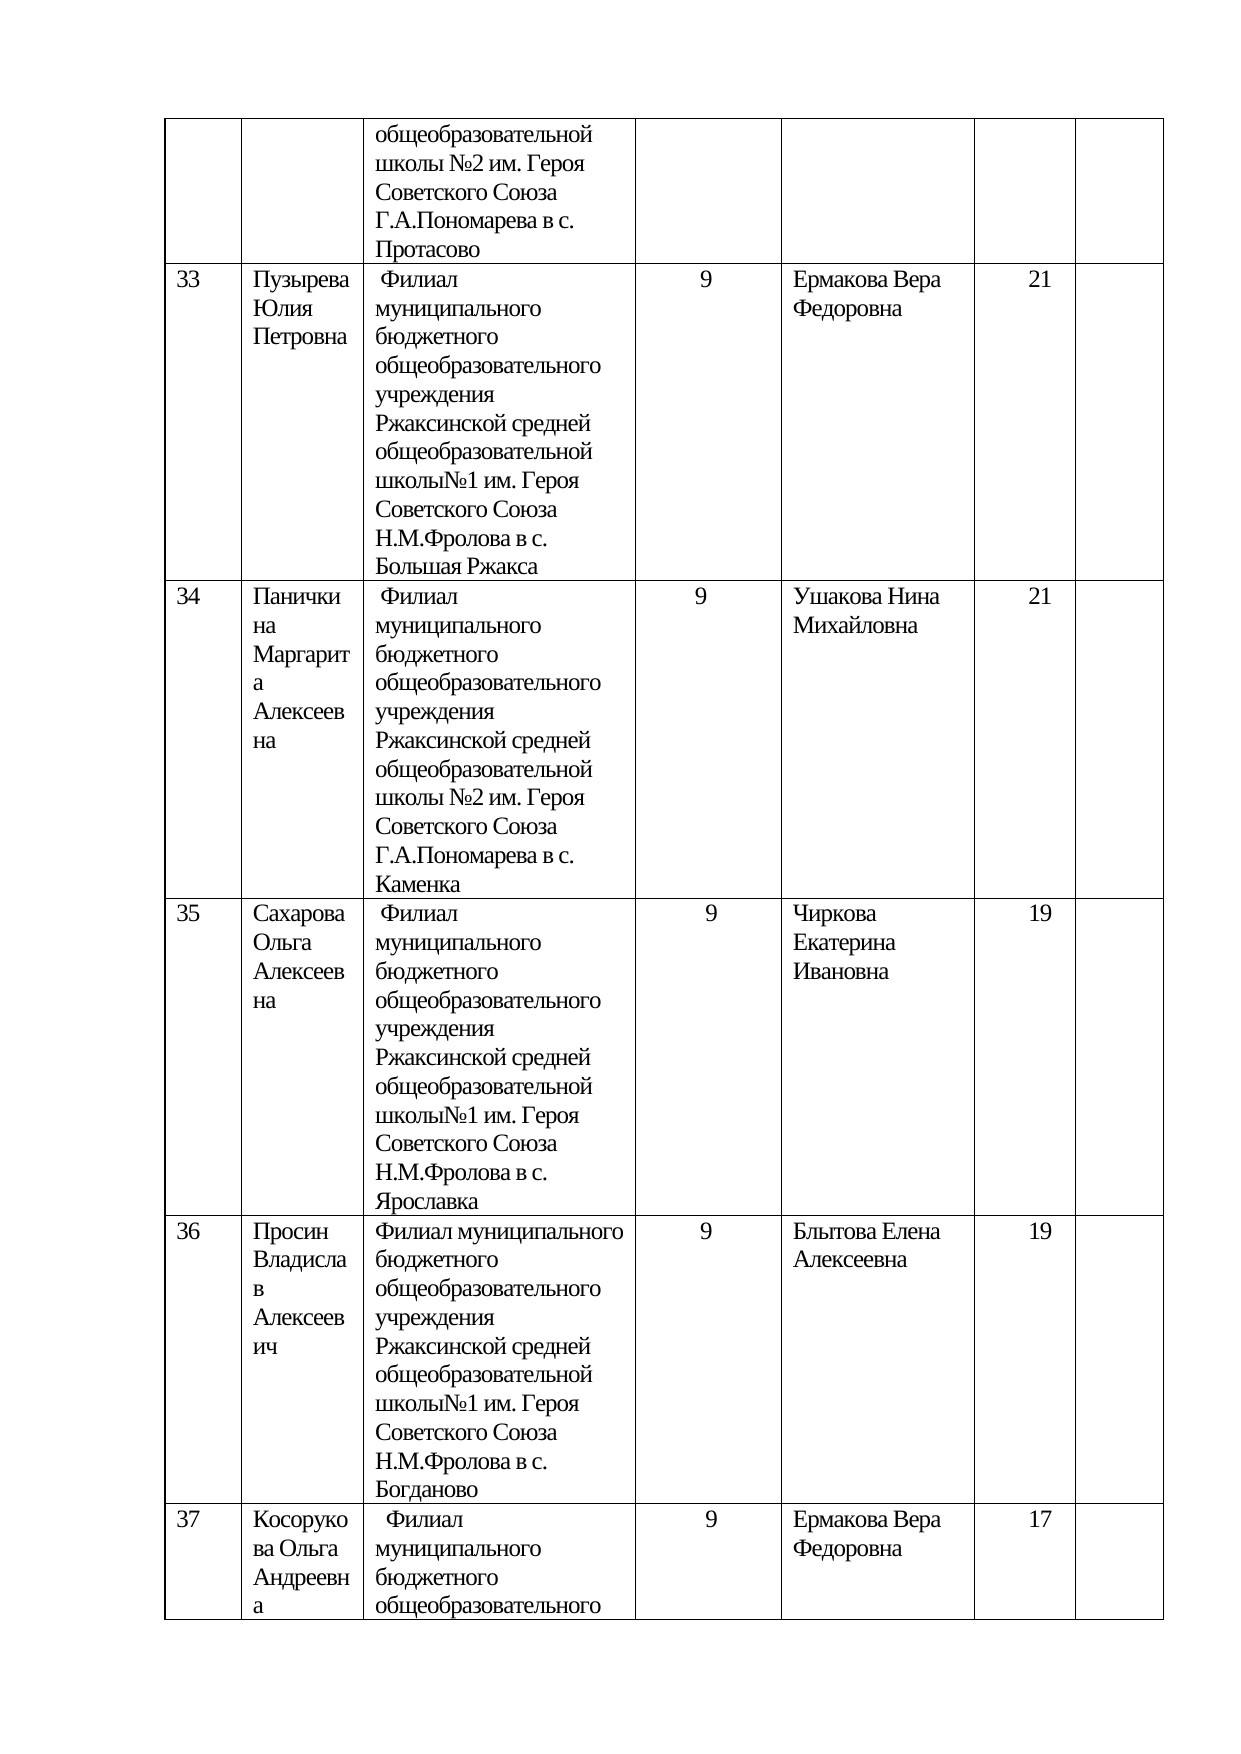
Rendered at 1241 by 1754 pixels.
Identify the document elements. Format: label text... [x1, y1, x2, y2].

table_cell 34 [166, 581, 241, 897]
table_cell [1076, 899, 1163, 1215]
table_cell 9 [636, 264, 781, 580]
table_cell [1076, 1504, 1163, 1619]
table_cell Филиал муниципального бюджетного общеобразовательного учреждения Ржаксинской средней общеобразовательной школы№1 им. Героя Советского Союза Н.М.Фролова в с. Ярославка [364, 899, 635, 1215]
table_cell Филиал муниципального бюджетного общеобразовательного [364, 1504, 635, 1619]
table_cell 37 [166, 1504, 241, 1619]
table_cell Косорукова Ольга Андреевна [242, 1504, 363, 1619]
table_cell Пузырева Юлия Петровна [242, 264, 363, 580]
table_cell Сахарова Ольга Алексеевна [242, 899, 363, 1215]
table_cell 35 [166, 899, 241, 1215]
table_cell 21 [975, 264, 1075, 580]
table_cell [1076, 581, 1163, 897]
table_cell Филиал муниципального бюджетного общеобразовательного учреждения Ржаксинской средней общеобразовательной школы№1 им. Героя Советского Союза Н.М.Фролова в с. Богданово [364, 1216, 635, 1503]
table_cell [1076, 1216, 1163, 1503]
table_cell [782, 119, 974, 263]
table_cell Паничкина Маргарита Алексеевна [242, 581, 363, 897]
table_cell 9 [636, 1504, 781, 1619]
table_cell [242, 119, 363, 263]
table_cell Филиал муниципального бюджетного общеобразовательного учреждения Ржаксинской средней общеобразовательной школы№1 им. Героя Советского Союза Н.М.Фролова в с. Большая Ржакса [364, 264, 635, 580]
table_cell 36 [166, 1216, 241, 1503]
table_cell [1076, 119, 1163, 263]
table_cell Ушакова Нина Михайловна [782, 581, 974, 897]
table_cell Чиркова Екатерина Ивановна [782, 899, 974, 1215]
table_cell Ермакова Вера Федоровна [782, 1504, 974, 1619]
table_cell [636, 119, 781, 263]
table_cell 21 [975, 581, 1075, 897]
table_cell 9 [636, 899, 781, 1215]
table_cell Просин Владислав Алексеевич [242, 1216, 363, 1503]
table_cell [975, 119, 1075, 263]
table_cell 33 [166, 264, 241, 580]
table_cell 19 [975, 1216, 1075, 1503]
table_cell [166, 119, 241, 263]
table_cell Филиал муниципального бюджетного общеобразовательного учреждения Ржаксинской средней общеобразовательной школы №2 им. Героя Советского Союза Г.А.Пономарева в с. Каменка [364, 581, 635, 897]
table_cell [1076, 264, 1163, 580]
table_cell Блытова Елена Алексеевна [782, 1216, 974, 1503]
table_cell общеобразовательной школы №2 им. Героя Советского Союза Г.А.Пономарева в с. Протасово [364, 119, 635, 263]
table_cell 9 [636, 581, 781, 897]
table_cell 9 [636, 1216, 781, 1503]
table_cell Ермакова Вера Федоровна [782, 264, 974, 580]
table_cell 17 [975, 1504, 1075, 1619]
table_cell 19 [975, 899, 1075, 1215]
